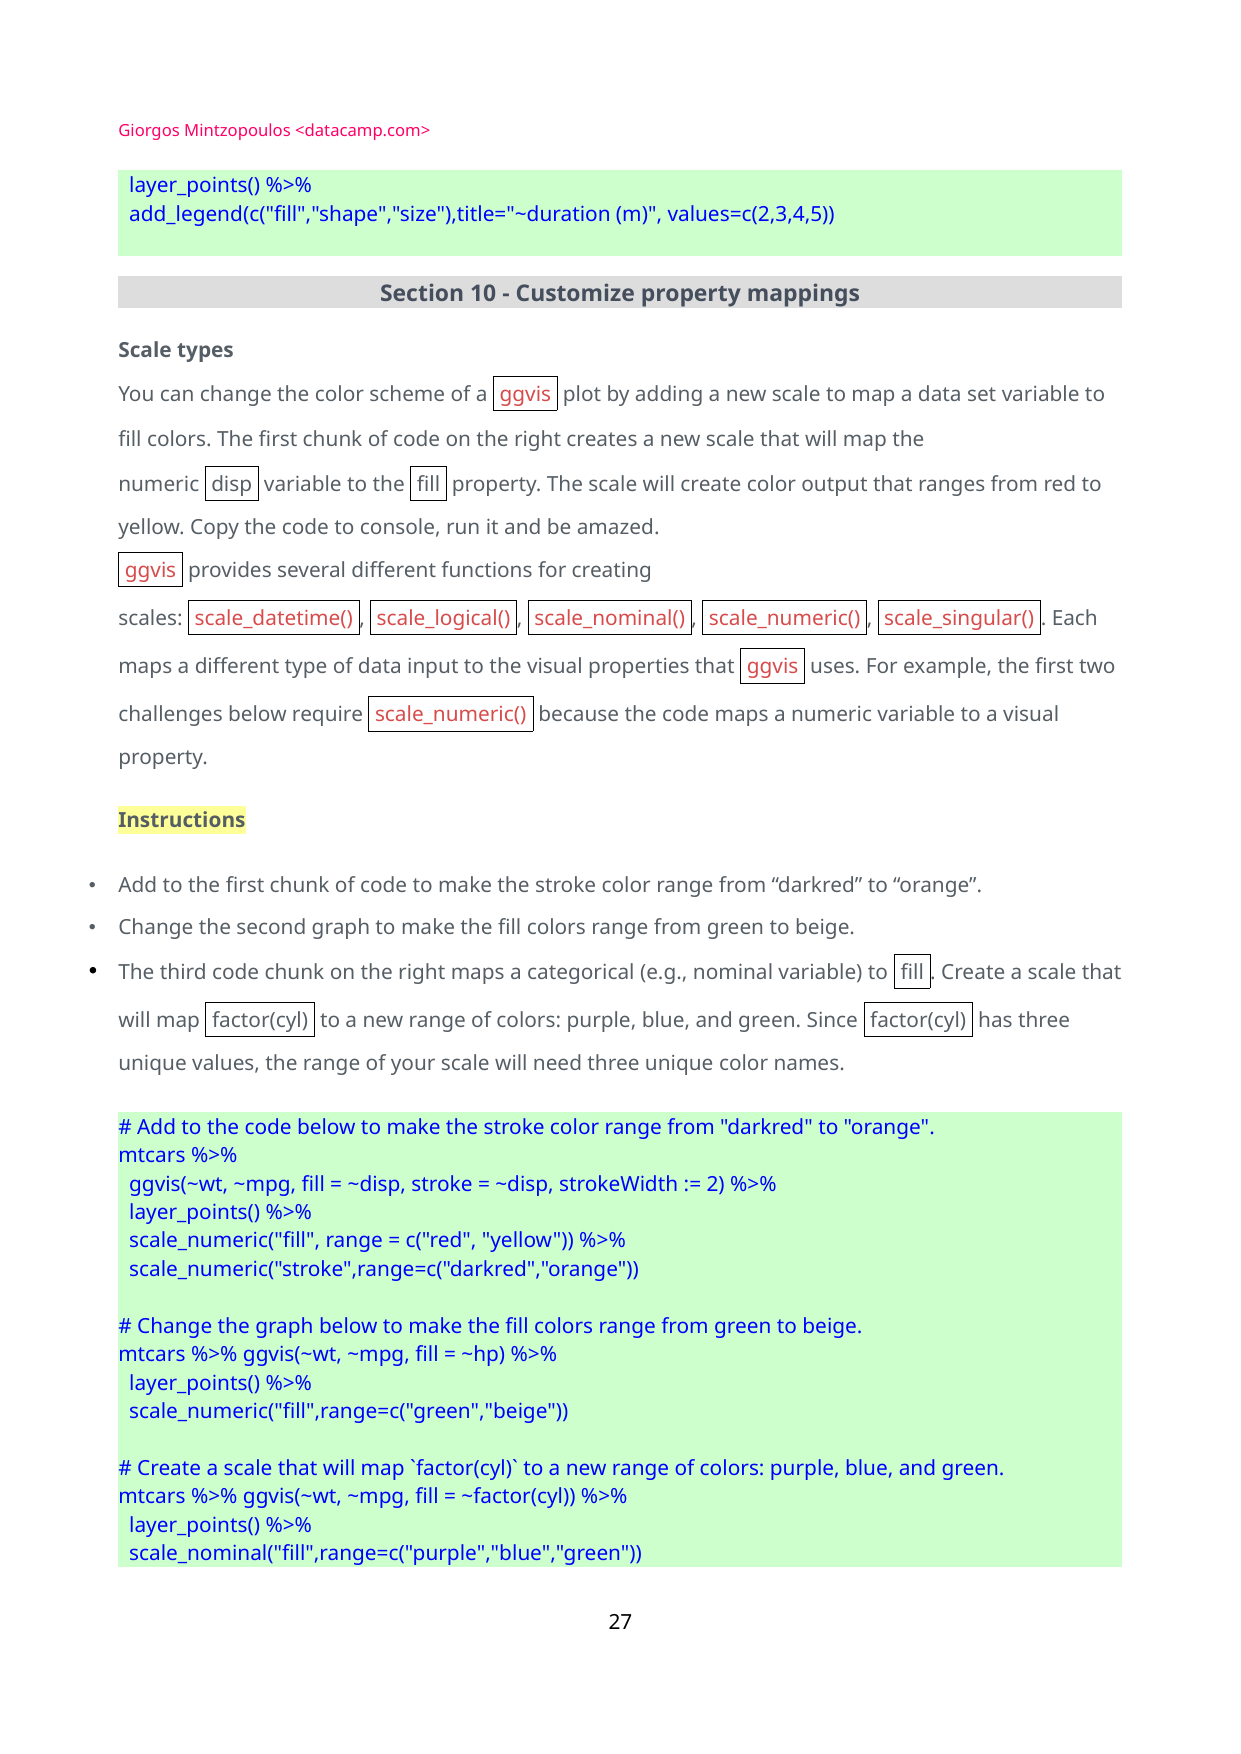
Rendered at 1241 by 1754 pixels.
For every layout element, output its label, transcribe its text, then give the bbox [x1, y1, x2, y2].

text mtcars %>% [118, 1140, 1122, 1169]
text You can change the color scheme of a ggvis plot by adding a new scale to map a data set variable to fill colors. The first chunk of code on the right creates a new scale that will map the numeric disp variable to the fill property. The scale will create color output that ranges from red to yellow. Copy the code to console, run it and be amazed. [118, 376, 1122, 540]
text # Create a scale that will map `factor(cyl)` to a new range of colors: purple, blue, and green. [118, 1453, 1122, 1481]
list Change the second graph to make the fill colors range from green to beige. [118, 912, 1122, 940]
text ggvis provides several different functions for creating scales: scale_datetime(), scale_logical(), scale_nominal(), scale_numeric(), scale_singular(). Each maps a different type of data input to the visual properties that ggvis uses. For example, the first two challenges below require scale_numeric() because the code maps a numeric variable to a visual property. [118, 552, 1122, 771]
text scale_numeric("fill",range=c("green","beige")) [118, 1396, 1122, 1424]
text layer_points() %>% [118, 1368, 1122, 1396]
list The third code chunk on the right maps a categorical (e.g., nominal variable) to fill. Create a scale that will map factor(cyl) to a new range of colors: purple, blue, and green. Since factor(cyl) has three unique values, the range of your scale will need three unique color names. [118, 954, 1122, 1076]
text layer_points() %>% [118, 170, 1122, 199]
text add_legend(c("fill","shape","size"),title="~duration (m)", values=c(2,3,4,5)) [118, 199, 1122, 227]
text mtcars %>% ggvis(~wt, ~mpg, fill = ~factor(cyl)) %>% [118, 1481, 1122, 1510]
text scale_numeric("stroke",range=c("darkred","orange")) [118, 1254, 1122, 1282]
text # Add to the code below to make the stroke color range from "darkred" to "orange". [118, 1112, 1122, 1140]
text layer_points() %>% [118, 1510, 1122, 1538]
text mtcars %>% ggvis(~wt, ~mpg, fill = ~hp) %>% [118, 1339, 1122, 1368]
text scale_nominal("fill",range=c("purple","blue","green")) [118, 1538, 1122, 1567]
text layer_points() %>% [118, 1197, 1122, 1226]
text # Change the graph below to make the fill colors range from green to beige. [118, 1311, 1122, 1339]
subtitle Section 10 - Customize property mappings [118, 276, 1122, 308]
text scale_numeric("fill", range = c("red", "yellow")) %>% [118, 1226, 1122, 1254]
subtitle Instructions [118, 806, 1122, 834]
subtitle Scale types [118, 335, 1122, 363]
text ggvis(~wt, ~mpg, fill = ~disp, stroke = ~disp, strokeWidth := 2) %>% [118, 1169, 1122, 1197]
list Add to the first chunk of code to make the stroke color range from “darkred” to “orange”. [118, 870, 1122, 898]
